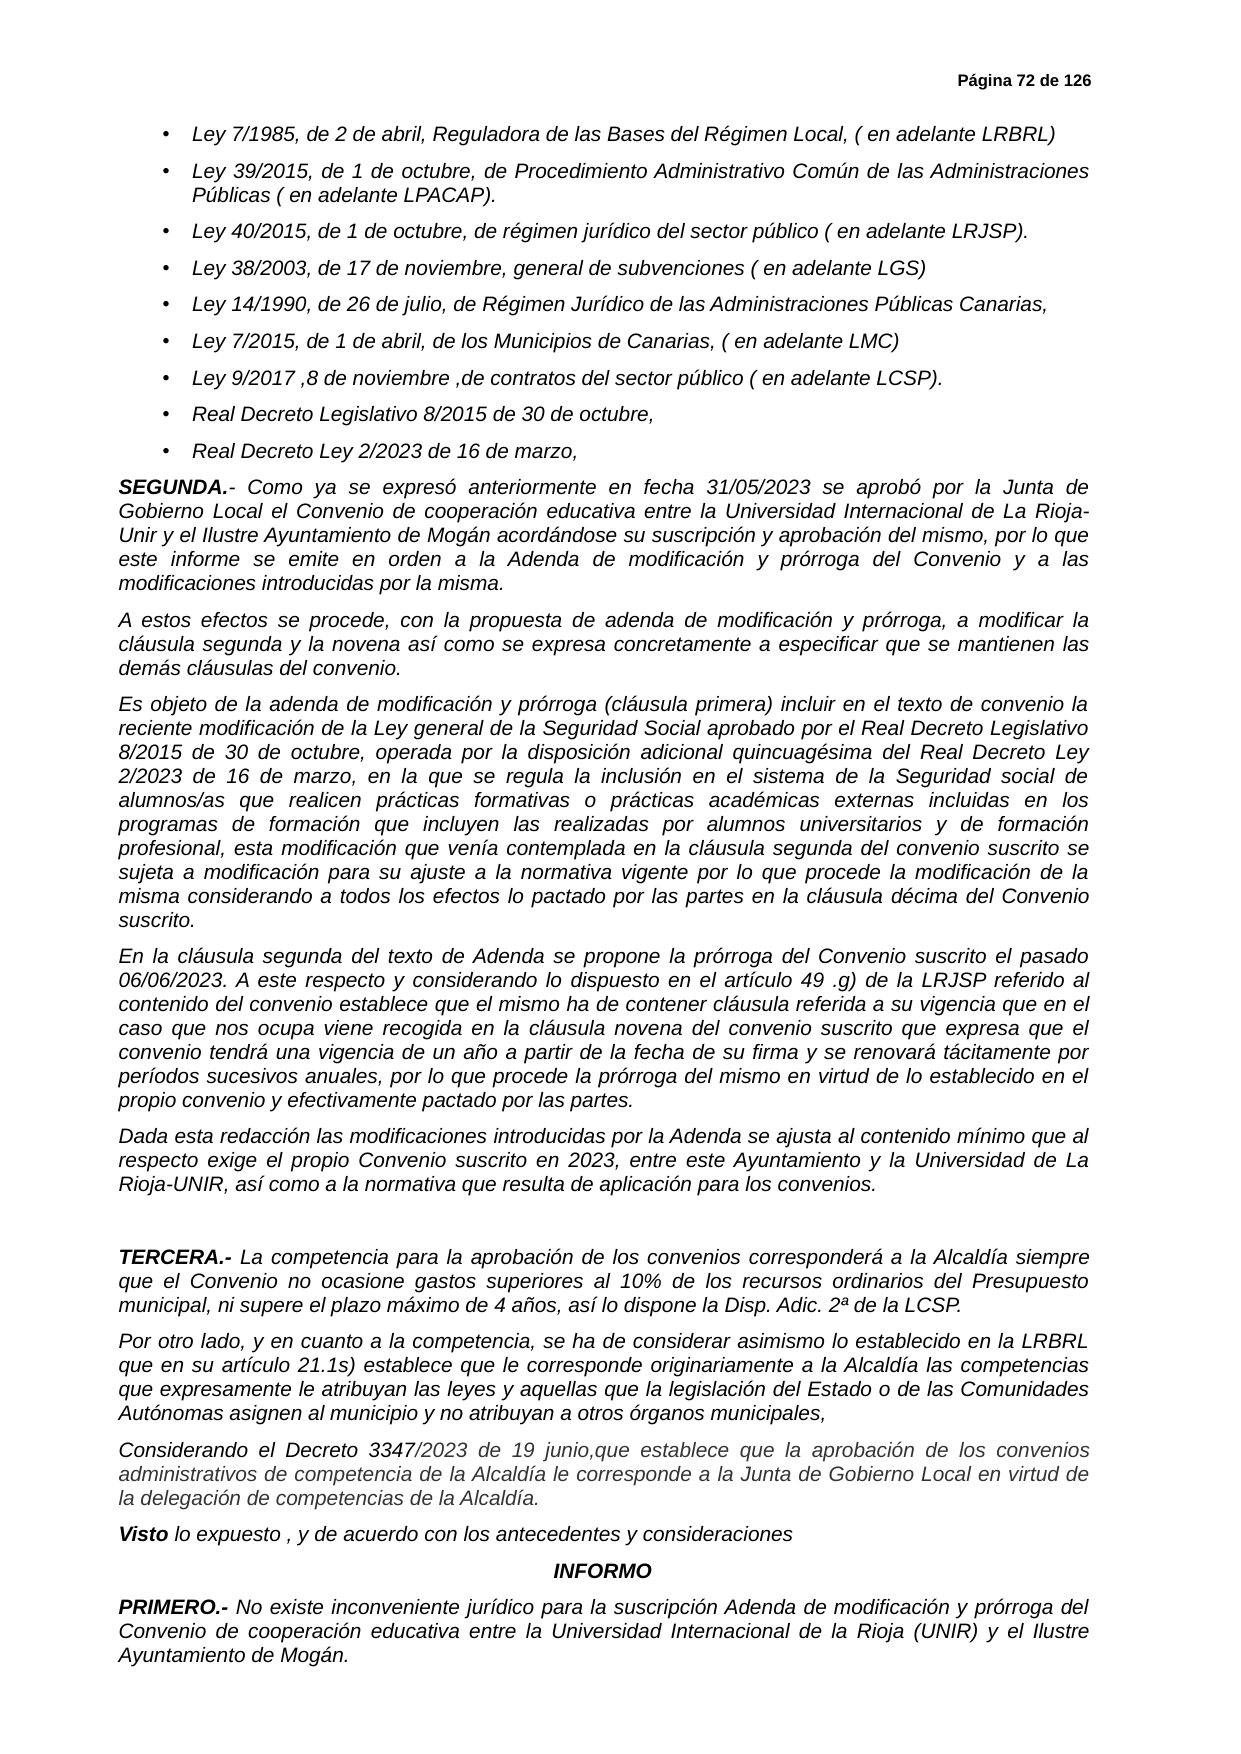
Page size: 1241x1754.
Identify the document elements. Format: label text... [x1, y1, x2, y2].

text INFORMO [118, 1558, 1092, 1582]
list Ley 39/2015, de 1 de octubre, de Procedimiento Administrativo Común de las Administraciones Públicas ( en adelante LPACAP). [162, 159, 1092, 207]
list Ley 7/1985, de 2 de abril, Reguladora de las Bases del Régimen Local, ( en adelante LRBRL) [162, 122, 1092, 146]
list Ley 7/2015, de 1 de abril, de los Municipios de Canarias, ( en adelante LMC) [162, 329, 1092, 353]
list Real Decreto Legislativo 8/2015 de 30 de octubre, [162, 402, 1092, 426]
text Por otro lado, y en cuanto a la competencia, se ha de considerar asimismo lo establecido en la LRBRL que en su artículo 21.1s) establece que le corresponde originariamente a la Alcaldía las competencias que expresamente le atribuyan las leyes y aquellas que la legislación del Estado o de las Comunidades Autónomas asignen al municipio y no atribuyan a otros órganos municipales, [118, 1329, 1092, 1425]
text TERCERA.- La competencia para la aprobación de los convenios corresponderá a la Alcaldía siempre que el Convenio no ocasione gastos superiores al 10% de los recursos ordinarios del Presupuesto municipal, ni supere el plazo máximo de 4 años, así lo dispone la Disp. Adic. 2ª de la LCSP. [118, 1245, 1092, 1317]
text SEGUNDA.- Como ya se expresó anteriormente en fecha 31/05/2023 se aprobó por la Junta de Gobierno Local el Convenio de cooperación educativa entre la Universidad Internacional de La Rioja-Unir y el Ilustre Ayuntamiento de Mogán acordándose su suscripción y aprobación del mismo, por lo que este informe se emite en orden a la Adenda de modificación y prórroga del Convenio y a las modificaciones introducidas por la misma. [118, 475, 1092, 595]
text A estos efectos se procede, con la propuesta de adenda de modificación y prórroga, a modificar la cláusula segunda y la novena así como se expresa concretamente a especificar que se mantienen las demás cláusulas del convenio. [118, 607, 1092, 679]
list Ley 38/2003, de 17 de noviembre, general de subvenciones ( en adelante LGS) [162, 256, 1092, 280]
list Ley 9/2017 ,8 de noviembre ,de contratos del sector público ( en adelante LCSP). [162, 365, 1092, 389]
list Real Decreto Ley 2/2023 de 16 de marzo, [162, 438, 1092, 463]
text Considerando el Decreto 3347/2023 de 19 junio,que establece que la aprobación de los convenios administrativos de competencia de la Alcaldía le corresponde a la Junta de Gobierno Local en virtud de la delegación de competencias de la Alcaldía. [118, 1438, 1092, 1509]
text En la cláusula segunda del texto de Adenda se propone la prórroga del Convenio suscrito el pasado 06/06/2023. A este respecto y considerando lo dispuesto en el artículo 49 .g) de la LRJSP referido al contenido del convenio establece que el mismo ha de contener cláusula referida a su vigencia que en el caso que nos ocupa viene recogida en la cláusula novena del convenio suscrito que expresa que el convenio tendrá una vigencia de un año a partir de la fecha de su firma y se renovará tácitamente por períodos sucesivos anuales, por lo que procede la prórroga del mismo en virtud de lo establecido en el propio convenio y efectivamente pactado por las partes. [118, 944, 1092, 1112]
text Es objeto de la adenda de modificación y prórroga (cláusula primera) incluir en el texto de convenio la reciente modificación de la Ley general de la Seguridad Social aprobado por el Real Decreto Legislativo 8/2015 de 30 de octubre, operada por la disposición adicional quincuagésima del Real Decreto Ley 2/2023 de 16 de marzo, en la que se regula la inclusión en el sistema de la Seguridad social de alumnos/as que realicen prácticas formativas o prácticas académicas externas incluidas en los programas de formación que incluyen las realizadas por alumnos universitarios y de formación profesional, esta modificación que venía contemplada en la cláusula segunda del convenio suscrito se sujeta a modificación para su ajuste a la normativa vigente por lo que procede la modificación de la misma considerando a todos los efectos lo pactado por las partes en la cláusula décima del Convenio suscrito. [118, 692, 1092, 931]
text PRIMERO.- No existe inconveniente jurídico para la suscripción Adenda de modificación y prórroga del Convenio de cooperación educativa entre la Universidad Internacional de la Rioja (UNIR) y el Ilustre Ayuntamiento de Mogán. [118, 1595, 1092, 1667]
list Ley 14/1990, de 26 de julio, de Régimen Jurídico de las Administraciones Públicas Canarias, [162, 292, 1092, 316]
text Visto lo expuesto , y de acuerdo con los antecedentes y consideraciones [118, 1522, 1092, 1546]
list Ley 40/2015, de 1 de octubre, de régimen jurídico del sector público ( en adelante LRJSP). [162, 219, 1092, 243]
text Dada esta redacción las modificaciones introducidas por la Adenda se ajusta al contenido mínimo que al respecto exige el propio Convenio suscrito en 2023, entre este Ayuntamiento y la Universidad de La Rioja-UNIR, así como a la normativa que resulta de aplicación para los convenios. [118, 1124, 1092, 1196]
